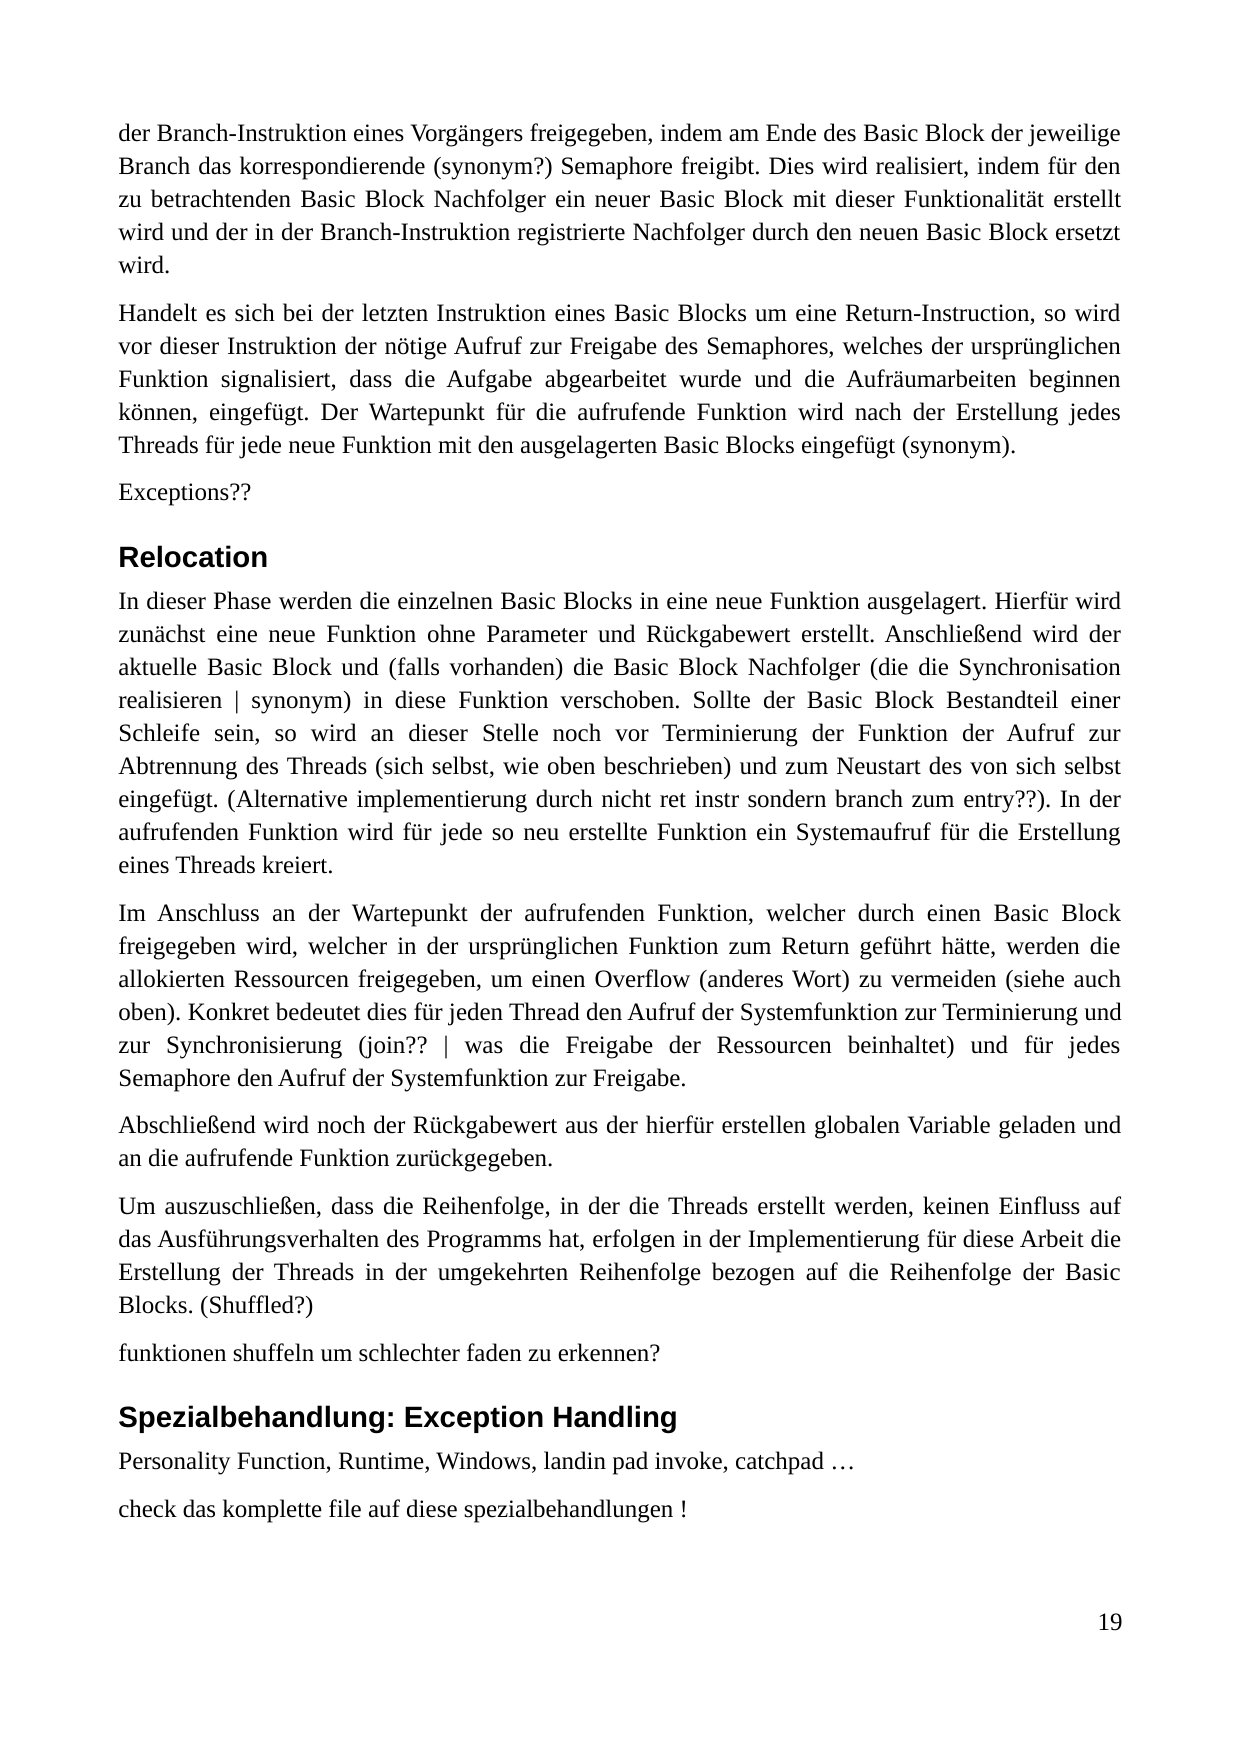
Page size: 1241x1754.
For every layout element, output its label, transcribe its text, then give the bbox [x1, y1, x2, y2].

text der Branch-Instruktion eines Vorgängers freigegeben, indem am Ende des Basic Block der jeweilige Branch das korrespondierende (synonym?) Semaphore freigibt. Dies wird realisiert, indem für den zu betrachtenden Basic Block Nachfolger ein neuer Basic Block mit dieser Funktionalität erstellt wird und der in der Branch-Instruktion registrierte Nachfolger durch den neuen Basic Block ersetzt wird. [118, 118, 1122, 279]
text funktionen shuffeln um schlechter faden zu erkennen? [118, 1338, 1122, 1366]
subtitle Relocation [118, 540, 1122, 573]
text Exceptions?? [118, 477, 1122, 506]
text check das komplette file auf diese spezialbehandlungen ! [118, 1494, 1122, 1522]
text Personality Function, Runtime, Windows, landin pad invoke, catchpad … [118, 1446, 1122, 1475]
text Im Anschluss an der Wartepunkt der aufrufenden Funktion, welcher durch einen Basic Block freigegeben wird, welcher in der ursprünglichen Funktion zum Return geführt hätte, werden die allokierten Ressourcen freigegeben, um einen Overflow (anderes Wort) zu vermeiden (siehe auch oben). Konkret bedeutet dies für jeden Thread den Aufruf der Systemfunktion zur Terminierung und zur Synchronisierung (join?? | was die Freigabe der Ressourcen beinhaltet) und für jedes Semaphore den Aufruf der Systemfunktion zur Freigabe. [118, 898, 1122, 1092]
text Handelt es sich bei der letzten Instruktion eines Basic Blocks um eine Return-Instruction, so wird vor dieser Instruktion der nötige Aufruf zur Freigabe des Semaphores, welches der ursprünglichen Funktion signalisiert, dass die Aufgabe abgearbeitet wurde und die Aufräumarbeiten beginnen können, eingefügt. Der Wartepunkt für die aufrufende Funktion wird nach der Erstellung jedes Threads für jede neue Funktion mit den ausgelagerten Basic Blocks eingefügt (synonym). [118, 298, 1122, 459]
text Abschließend wird noch der Rückgabewert aus der hierfür erstellen globalen Variable geladen und an die aufrufende Funktion zurückgegeben. [118, 1110, 1122, 1172]
text In dieser Phase werden die einzelnen Basic Blocks in eine neue Funktion ausgelagert. Hierfür wird zunächst eine neue Funktion ohne Parameter und Rückgabewert erstellt. Anschließend wird der aktuelle Basic Block und (falls vorhanden) die Basic Block Nachfolger (die die Synchronisation realisieren | synonym) in diese Funktion verschoben. Sollte der Basic Block Bestandteil einer Schleife sein, so wird an dieser Stelle noch vor Terminierung der Funktion der Aufruf zur Abtrennung des Threads (sich selbst, wie oben beschrieben) und zum Neustart des von sich selbst eingefügt. (Alternative implementierung durch nicht ret instr sondern branch zum entry??). In der aufrufenden Funktion wird für jede so neu erstellte Funktion ein Systemaufruf für die Erstellung eines Threads kreiert. [118, 586, 1122, 879]
text Um auszuschließen, dass die Reihenfolge, in der die Threads erstellt werden, keinen Einfluss auf das Ausführungsverhalten des Programms hat, erfolgen in der Implementierung für diese Arbeit die Erstellung der Threads in der umgekehrten Reihenfolge bezogen auf die Reihenfolge der Basic Blocks. (Shuffled?) [118, 1191, 1122, 1319]
subtitle Spezialbehandlung: Exception Handling [118, 1400, 1122, 1434]
